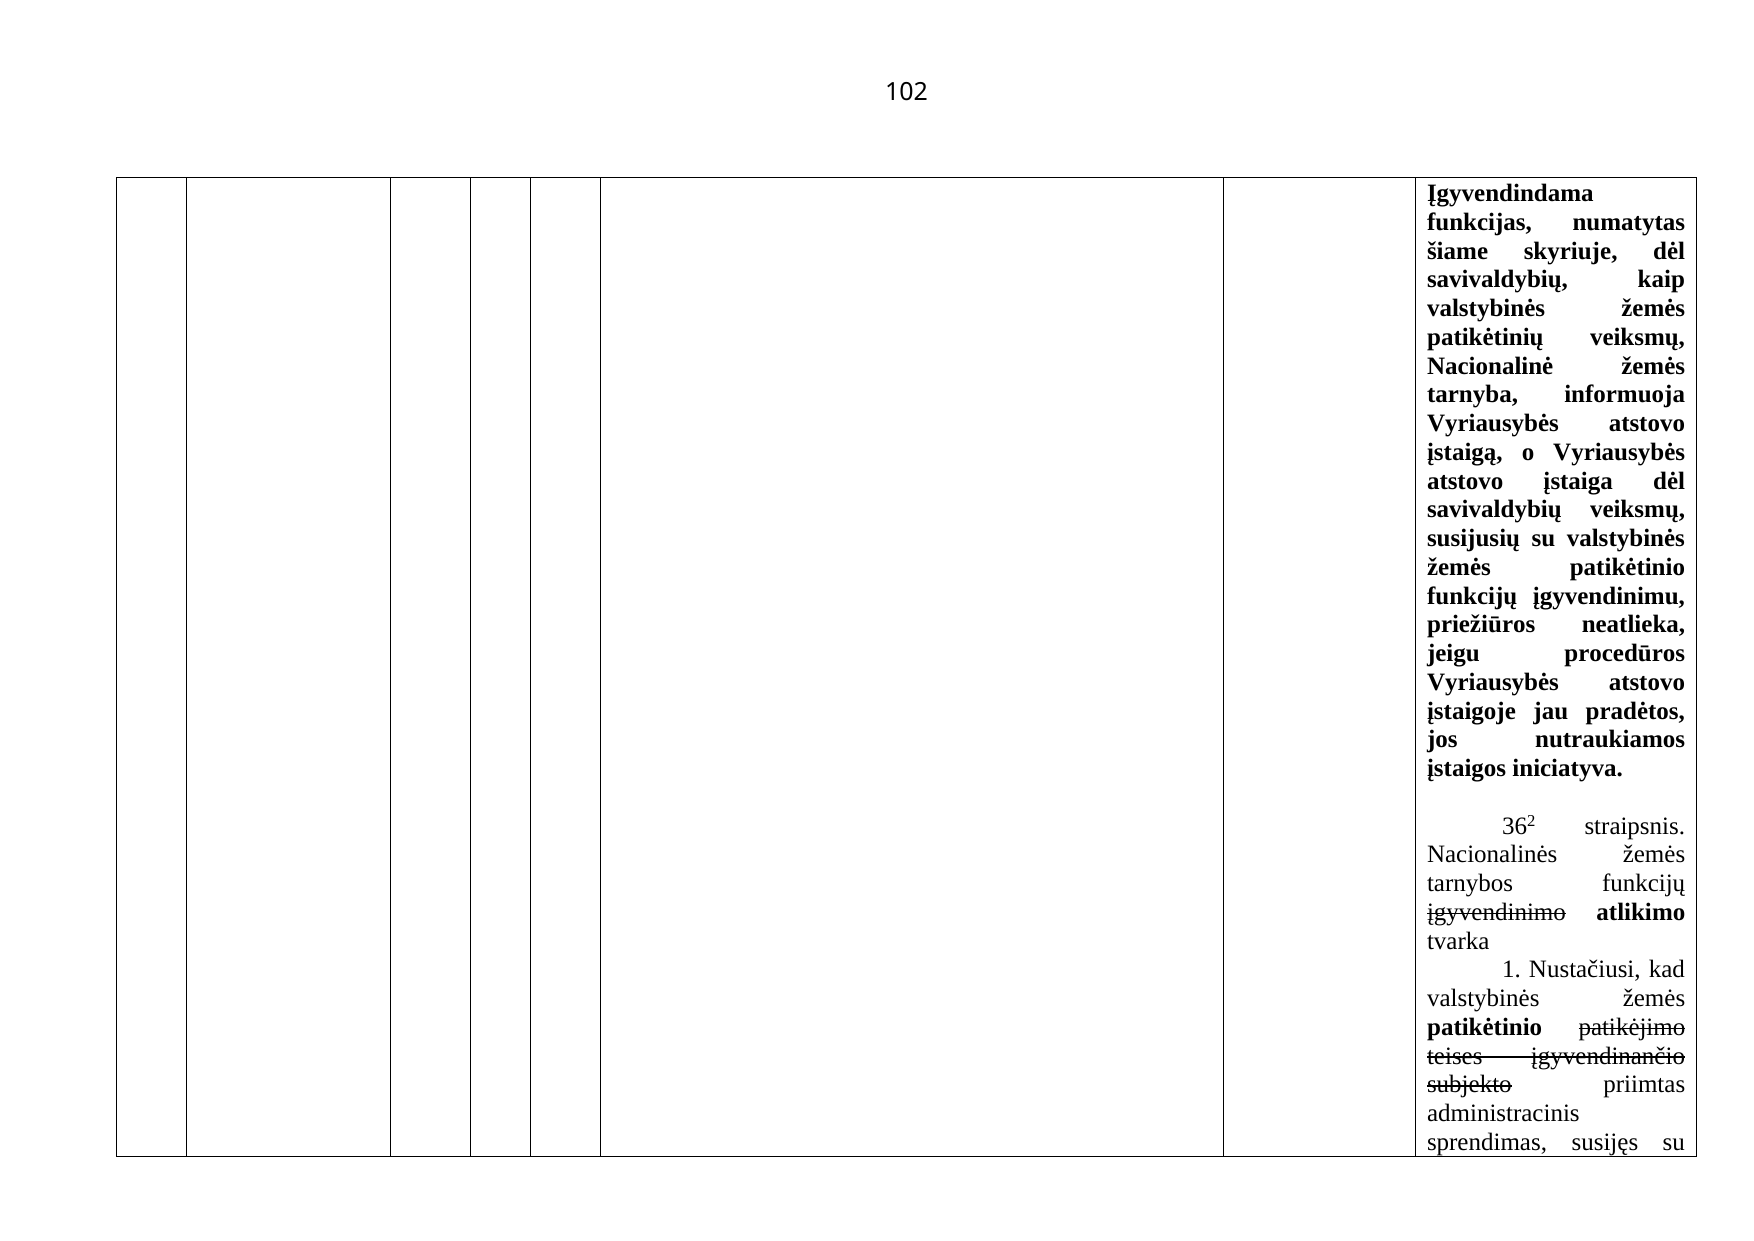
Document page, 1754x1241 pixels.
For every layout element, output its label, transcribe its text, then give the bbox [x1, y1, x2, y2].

table_cell [117, 178, 186, 1156]
table_cell [391, 178, 470, 1156]
table_cell Įgyvendindama funkcijas, numatytas šiame skyriuje, dėl savivaldybių, kaip valstybinės žemės patikėtinių veiksmų, Nacionalinė žemės tarnyba, informuoja Vyriausybės atstovo įstaigą, o Vyriausybės atstovo įstaiga dėl savivaldybių veiksmų, susijusių su valstybinės žemės patikėtinio funkcijų įgyvendinimu, priežiūros neatlieka, jeigu procedūros Vyriausybės atstovo įstaigoje jau pradėtos, jos nutraukiamos įstaigos iniciatyva. 362 straipsnis. Nacionalinės žemės tarnybos funkcijų įgyvendinimo atlikimo tvarka 1. Nustačiusi, kad valstybinės žemės patikėtinio patikėjimo teises įgyvendinančio subjekto priimtas administracinis sprendimas, susijęs su [1416, 178, 1696, 1156]
table_cell [187, 178, 390, 1156]
table_cell [601, 178, 1223, 1156]
table_cell [471, 178, 530, 1156]
table_cell [531, 178, 600, 1156]
table_cell [1224, 178, 1415, 1156]
